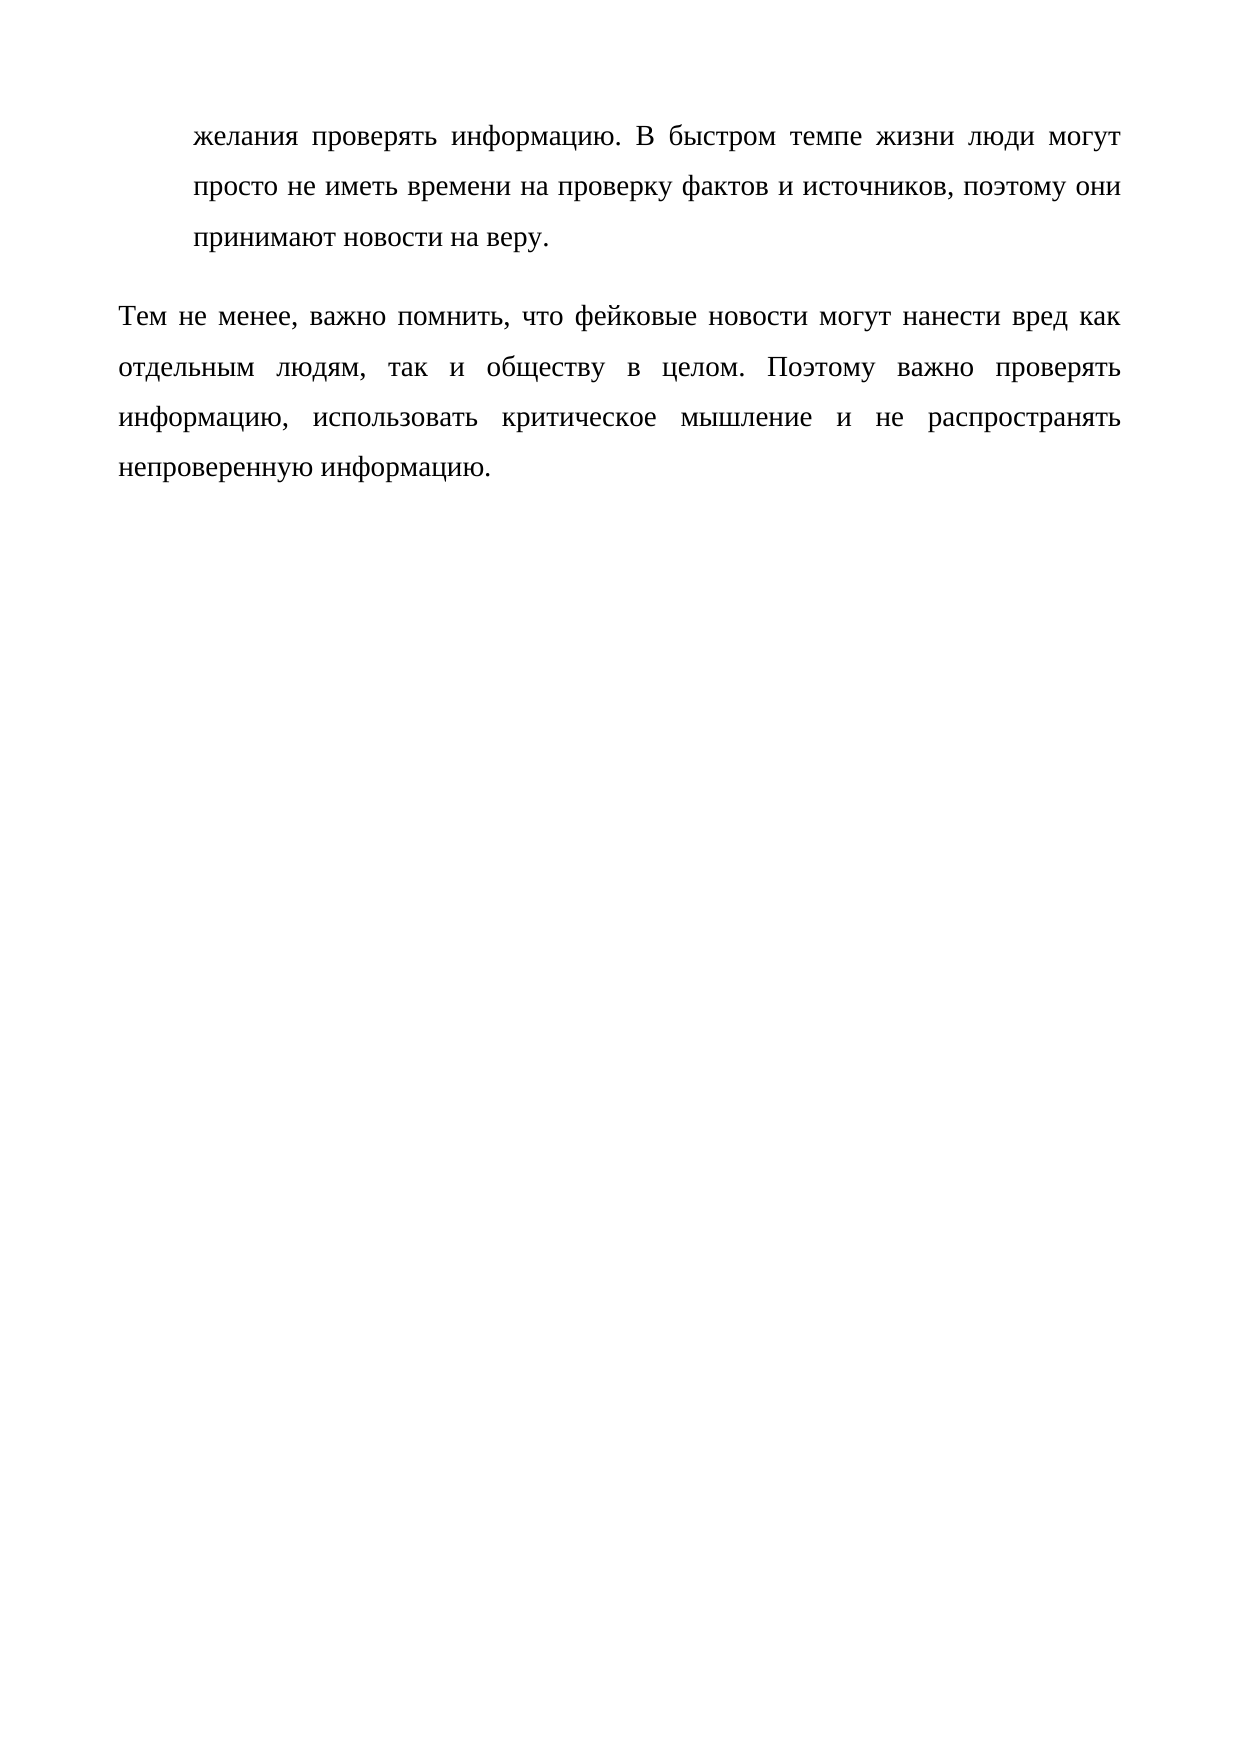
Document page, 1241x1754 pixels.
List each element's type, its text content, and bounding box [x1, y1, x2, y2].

list желания проверять информацию. В быстром темпе жизни люди могут просто не иметь времени на проверку фактов и источников, поэтому они принимают новости на веру. [156, 118, 1122, 252]
text Тем не менее, важно помнить, что фейковые новости могут нанести вред как отдельным людям, так и обществу в целом. Поэтому важно проверять информацию, использовать критическое мышление и не распространять непроверенную информацию. [118, 298, 1122, 483]
